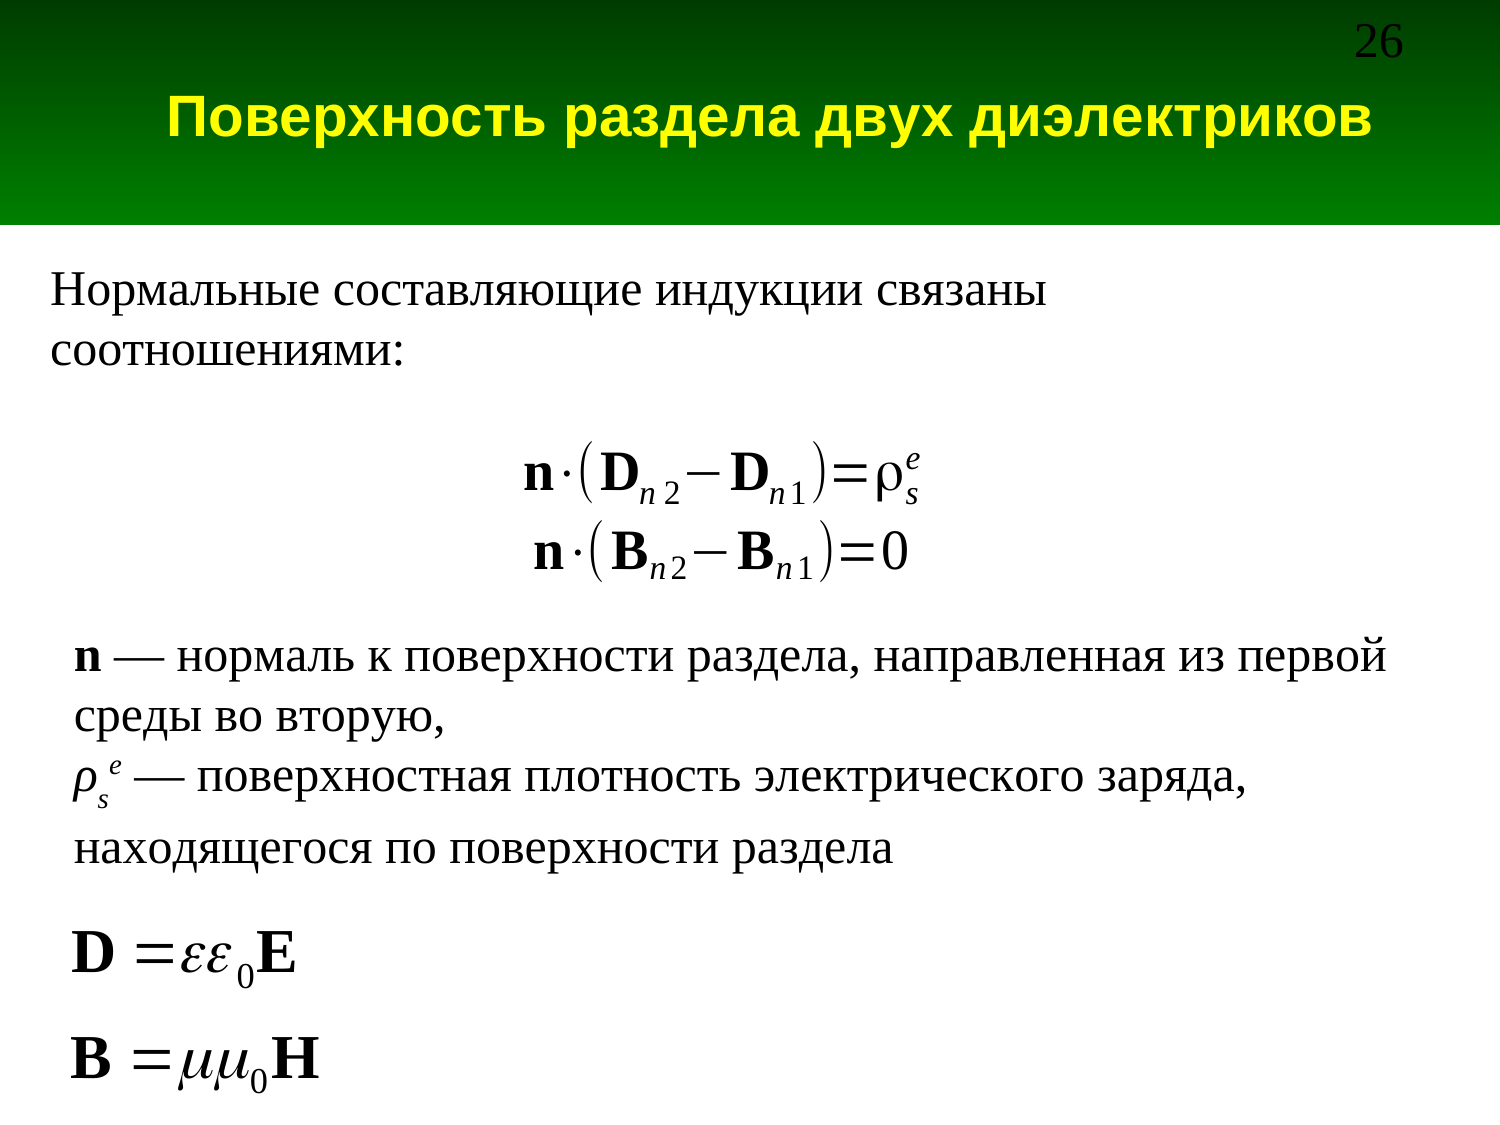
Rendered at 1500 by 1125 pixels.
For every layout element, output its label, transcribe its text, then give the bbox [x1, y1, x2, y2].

chart [509, 437, 937, 589]
text_box n — нормаль к поверхности раздела, направленная из первой среды во вторую, ρse — поверхностная плотность электрического заряда, находящегося по поверхности раздела [59, 614, 1465, 882]
text_box Нормальные составляющие индукции связаны соотношениями: [35, 248, 1371, 383]
title Поверхность раздела двух диэлектриков [88, 18, 1453, 207]
chart [62, 910, 308, 1004]
chart [62, 1015, 333, 1110]
